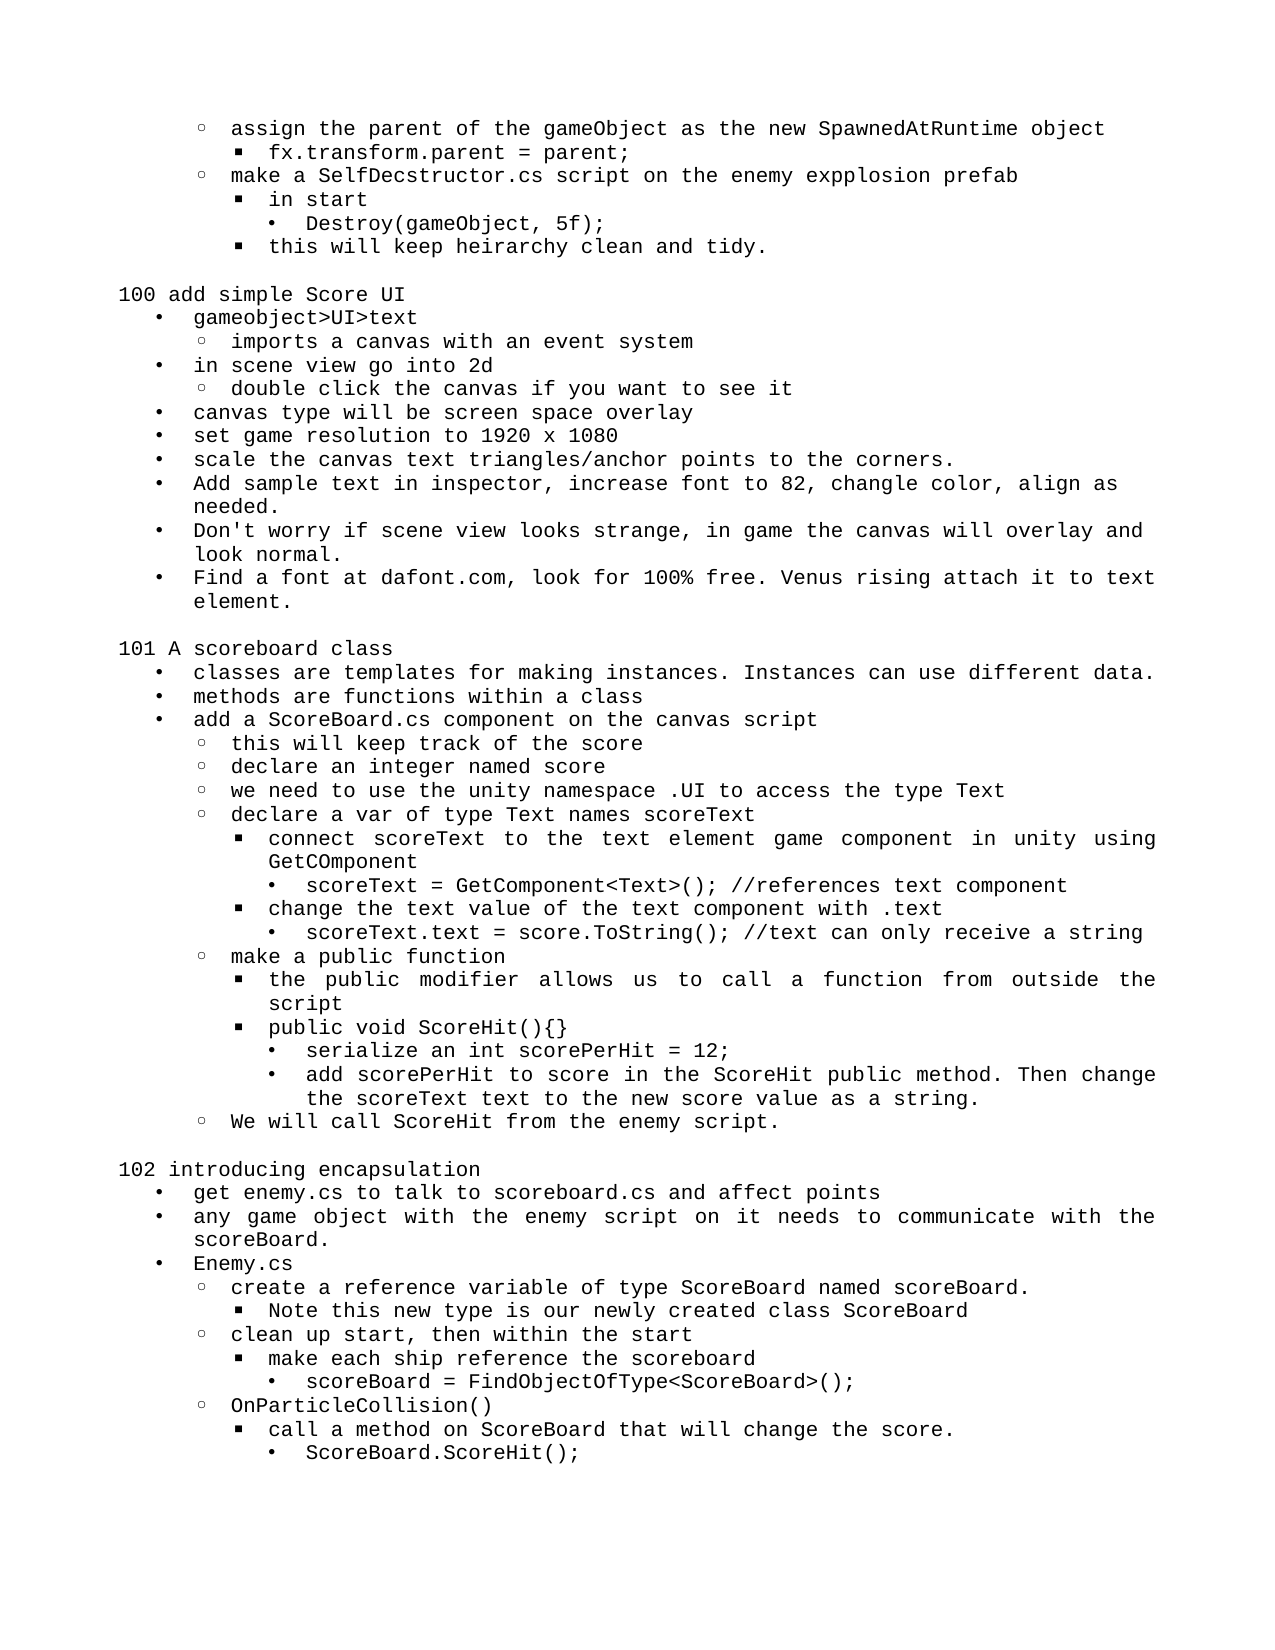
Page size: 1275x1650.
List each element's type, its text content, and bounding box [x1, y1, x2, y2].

list methods are functions within a class [156, 686, 1157, 709]
list in scene view go into 2d [156, 354, 1157, 378]
list get enemy.cs to talk to scoreboard.cs and affect points [156, 1182, 1157, 1206]
list the public modifier allows us to call a function from outside the script [231, 969, 1157, 1017]
list this will keep heirarchy clean and tidy. [231, 236, 1157, 260]
list connect scoreText to the text element game component in unity using GetCOmponent [231, 827, 1157, 875]
list assign the parent of the gameObject as the new SpawnedAtRuntime object [193, 118, 1157, 142]
list declare a var of type Text names scoreText [193, 804, 1157, 827]
list change the text value of the text component with .text [231, 898, 1157, 922]
text 101 A scoreboard class [118, 638, 1157, 662]
list imports a canvas with an event system [193, 331, 1157, 354]
list fx.transform.parent = parent; [231, 142, 1157, 165]
list gameobject>UI>text [156, 307, 1157, 331]
list make a SelfDecstructor.cs script on the enemy expplosion prefab [193, 165, 1157, 189]
list clean up start, then within the start [193, 1324, 1157, 1348]
list call a method on ScoreBoard that will change the score. [231, 1419, 1157, 1442]
list canvas type will be screen space overlay [156, 402, 1157, 426]
list OnParticleCollision() [193, 1395, 1157, 1419]
list in start [231, 189, 1157, 213]
list We will call ScoreHit from the enemy script. [193, 1111, 1157, 1135]
list double click the canvas if you want to see it [193, 378, 1157, 402]
list public void ScoreHit(){} [231, 1017, 1157, 1040]
list any game object with the enemy script on it needs to communicate with the scoreBoard. [156, 1206, 1157, 1253]
list Destroy(gameObject, 5f); [268, 213, 1157, 236]
list Find a font at dafont.com, look for 100% free. Venus rising attach it to text element. [156, 567, 1157, 615]
list scoreBoard = FindObjectOfType<ScoreBoard>(); [268, 1371, 1157, 1395]
list scoreText = GetComponent<Text>(); //references text component [268, 875, 1157, 898]
list Note this new type is our newly created class ScoreBoard [231, 1300, 1157, 1324]
list make a public function [193, 946, 1157, 969]
list ScoreBoard.ScoreHit(); [268, 1442, 1157, 1466]
list declare an integer named score [193, 757, 1157, 780]
list create a reference variable of type ScoreBoard named scoreBoard. [193, 1277, 1157, 1300]
list serialize an int scorePerHit = 12; [268, 1040, 1157, 1064]
list Don't worry if scene view looks strange, in game the canvas will overlay and look normal. [156, 520, 1157, 567]
list classes are templates for making instances. Instances can use different data. [156, 662, 1157, 686]
list add a ScoreBoard.cs component on the canvas script [156, 709, 1157, 733]
list Enemy.cs [156, 1253, 1157, 1277]
text 102 introducing encapsulation [118, 1158, 1157, 1182]
list this will keep track of the score [193, 733, 1157, 757]
list scoreText.text = score.ToString(); //text can only receive a string [268, 922, 1157, 946]
list set game resolution to 1920 x 1080 [156, 426, 1157, 449]
list scale the canvas text triangles/anchor points to the corners. [156, 449, 1157, 473]
list make each ship reference the scoreboard [231, 1348, 1157, 1371]
list add scorePerHit to score in the ScoreHit public method. Then change the scoreText text to the new score value as a string. [268, 1064, 1157, 1111]
text 100 add simple Score UI [118, 284, 1157, 307]
list Add sample text in inspector, increase font to 82, changle color, align as needed. [156, 473, 1157, 520]
list we need to use the unity namespace .UI to access the type Text [193, 780, 1157, 804]
